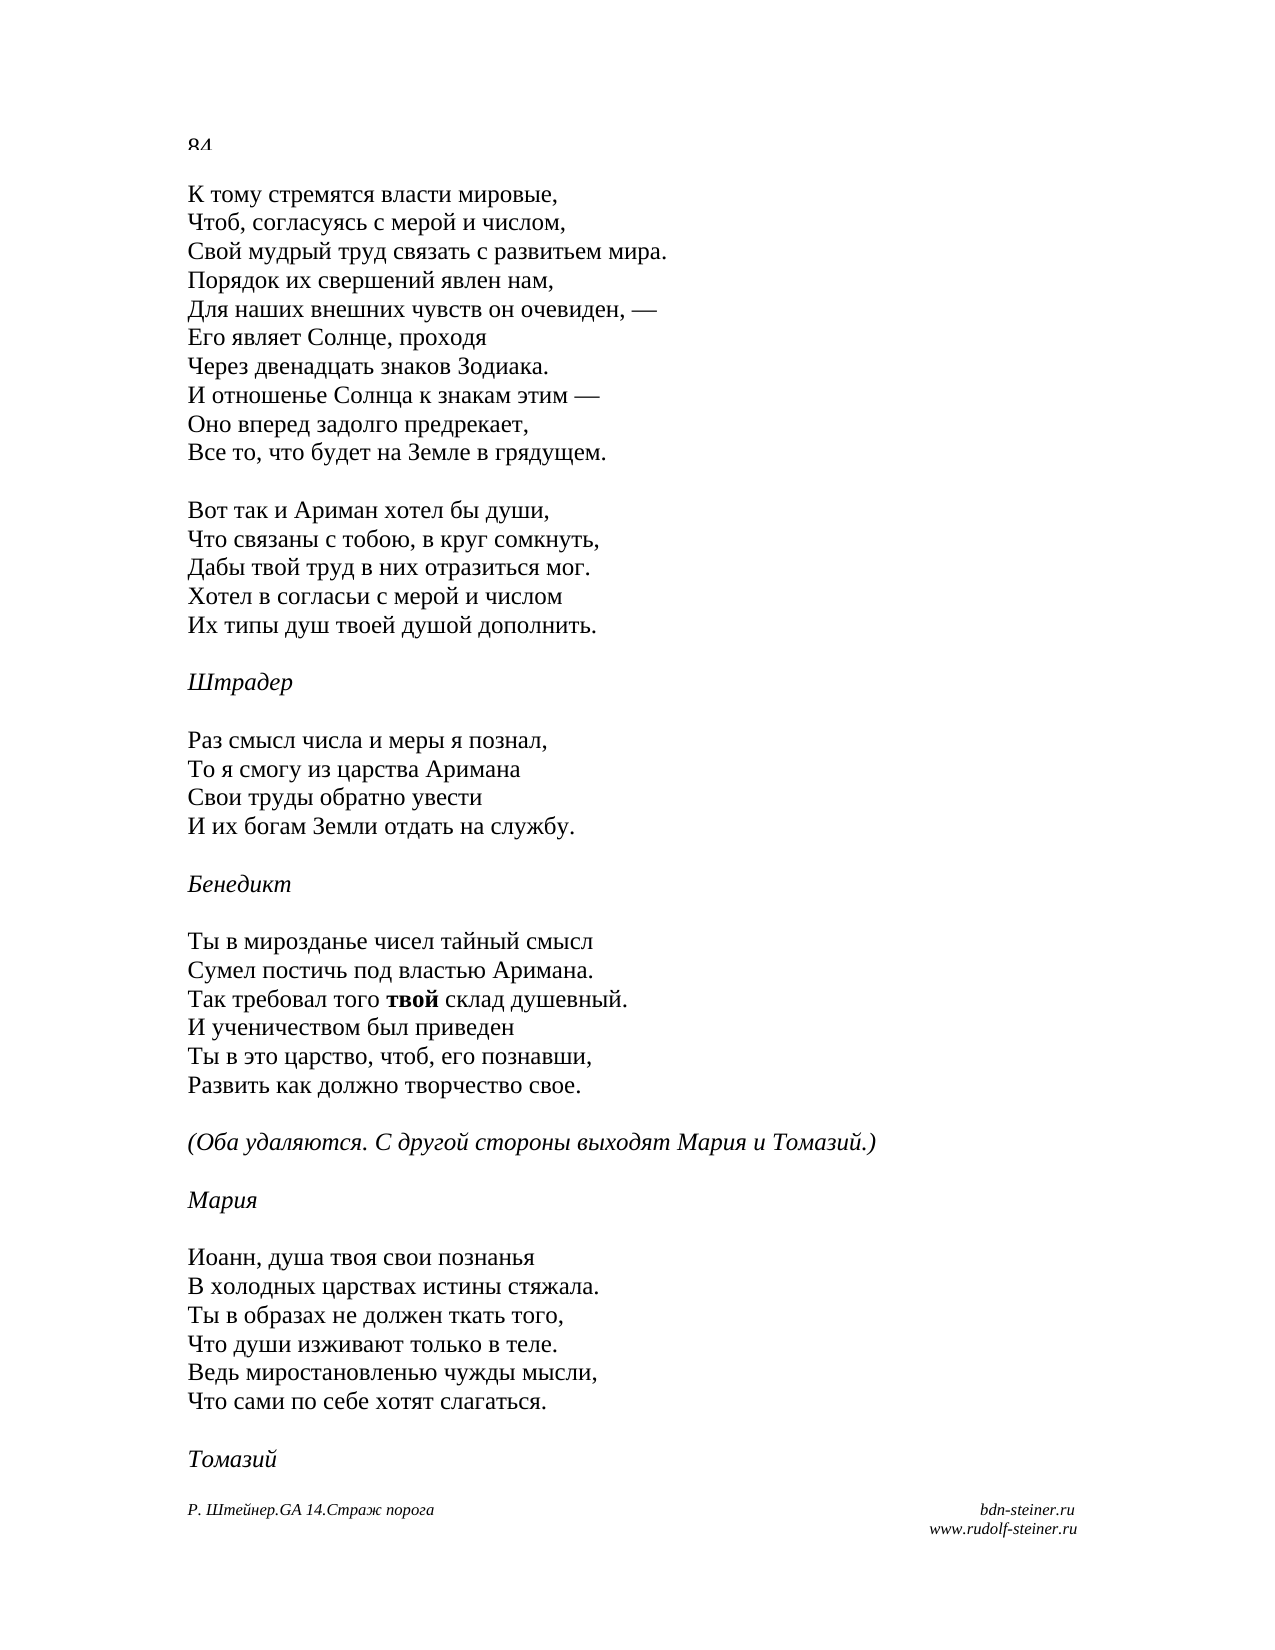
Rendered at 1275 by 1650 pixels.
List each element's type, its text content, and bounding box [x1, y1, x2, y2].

text К тому стремятся власти мировые, Чтоб, согласуясь с мерой и числом, Свой мудрый труд связать с развитьем мира. Порядок их свершений явлен нам, Для наших внешних чувств он очевиден, — Его являет Солнце, проходя Через двенадцать знаков Зодиака. И отношенье Солнца к знакам этим — Оно вперед задолго предрекает, Все то, что будет на Земле в грядущем. [187, 179, 1087, 466]
text Томазий [187, 1444, 1087, 1472]
text Иоанн, душа твоя свои познанья В холодных царствах истины стяжала. Ты в образах не должен ткать того, Что души изживают только в теле. Ведь миростановленью чужды мысли, Что сами по себе хотят слагаться. [187, 1242, 1087, 1415]
text (Оба удаляются. С другой стороны выходят Мария и Томазий.) [187, 1127, 1087, 1156]
text Раз смысл числа и меры я познал, То я смогу из царства Аримана Свои труды обратно увести И их богам Земли отдать на службу. [187, 725, 1087, 840]
text Мария [187, 1185, 1087, 1214]
text Штрадер [187, 667, 1087, 696]
text Бенедикт [187, 869, 1087, 897]
text Ты в мирозданье чисел тайный смысл Сумел постичь под властью Аримана. Так требовал того твой склад душевный. И ученичеством был приведен Ты в это царство, чтоб, его познавши, Развить как должно творчество свое. [187, 926, 1087, 1099]
text Вот так и Ариман хотел бы души, Что связаны с тобою, в круг сомкнуть, Дабы твой труд в них отразиться мог. Хотел в согласьи с мерой и числом Их типы душ твоей душой дополнить. [187, 495, 1087, 639]
